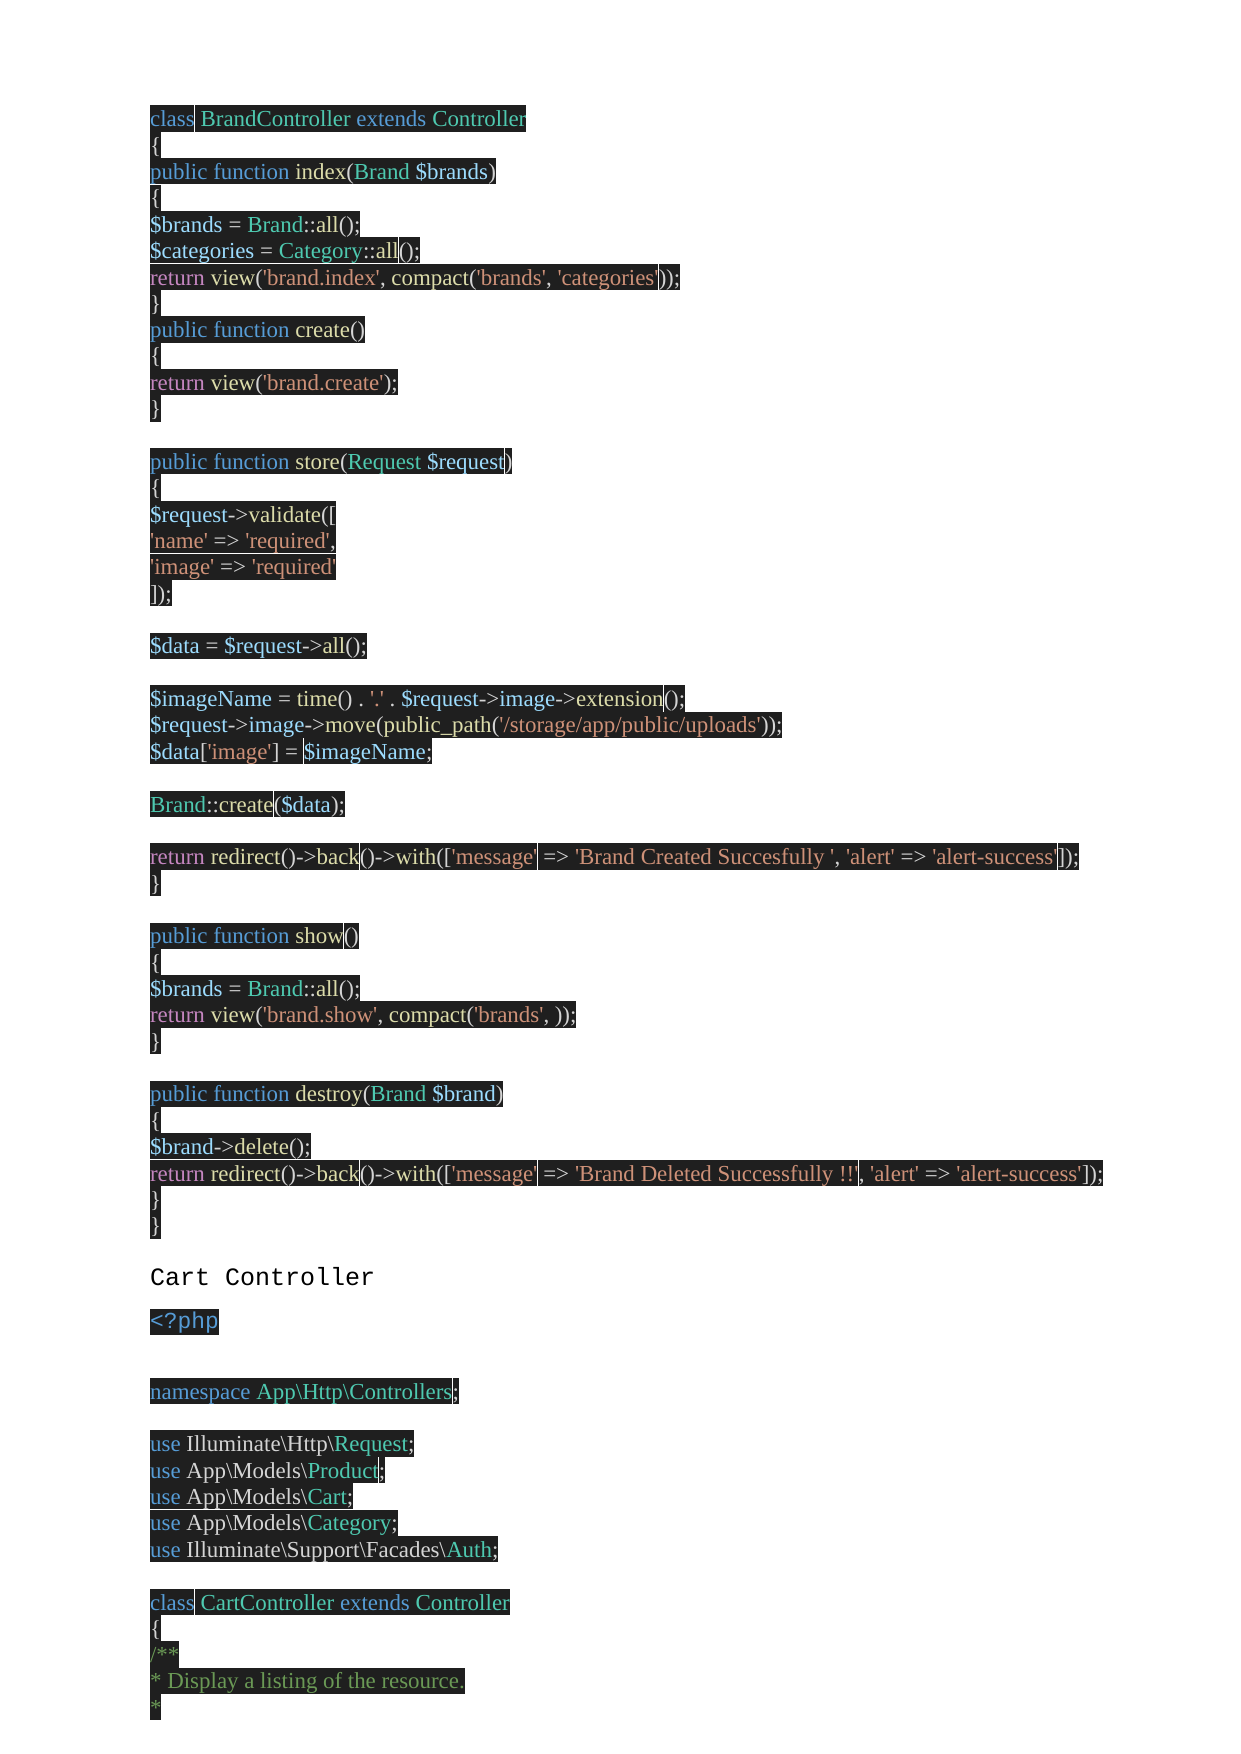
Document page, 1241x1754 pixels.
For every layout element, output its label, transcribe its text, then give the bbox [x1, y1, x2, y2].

text $categories = Category::all(); [150, 237, 1152, 263]
text use Illuminate\Support\Facades\Auth; [150, 1536, 1152, 1562]
text class BrandController extends Controller [150, 105, 1152, 132]
text $request->image->move(public_path('/storage/app/public/uploads')); [150, 712, 1152, 738]
text use App\Models\Product; [150, 1457, 1152, 1483]
text } [150, 290, 1152, 316]
text 'name' => 'required', [150, 527, 1152, 553]
text return view('brand.show', compact('brands', )); [150, 1001, 1152, 1028]
text $data = $request->all(); [150, 632, 1152, 659]
text use App\Models\Category; [150, 1509, 1152, 1536]
text $brand->delete(); [150, 1133, 1152, 1159]
text return redirect()->back()->with(['message' => 'Brand Created Succesfully ', 'alert' => 'alert-success']); [150, 843, 1152, 870]
text 'image' => 'required' [150, 553, 1152, 580]
text { [150, 343, 1152, 369]
text return view('brand.index', compact('brands', 'categories')); [150, 263, 1152, 290]
text { [150, 132, 1152, 158]
text Brand::create($data); [150, 791, 1152, 817]
text } [150, 1212, 1152, 1239]
text } [150, 395, 1152, 422]
text use App\Models\Cart; [150, 1483, 1152, 1509]
text public function index(Brand $brands) [150, 158, 1152, 184]
text * Display a listing of the resource. [150, 1668, 1152, 1694]
text $brands = Brand::all(); [150, 211, 1152, 237]
text return redirect()->back()->with(['message' => 'Brand Deleted Successfully !!', 'alert' => 'alert-success']); [150, 1159, 1152, 1186]
text public function destroy(Brand $brand) [150, 1081, 1152, 1107]
text class CartController extends Controller [150, 1588, 1152, 1615]
text /** [150, 1641, 1152, 1668]
text public function show() [150, 922, 1152, 949]
text { [150, 184, 1152, 211]
text $brands = Brand::all(); [150, 975, 1152, 1001]
text { [150, 949, 1152, 975]
text ]); [150, 580, 1152, 606]
text Cart Controller <?php [150, 1265, 1152, 1335]
text return view('brand.create'); [150, 369, 1152, 395]
text $imageName = time() . '.' . $request->image->extension(); [150, 685, 1152, 712]
text } [150, 870, 1152, 896]
text * [150, 1694, 1152, 1720]
text namespace App\Http\Controllers; [150, 1378, 1152, 1404]
text $request->validate([ [150, 501, 1152, 527]
text public function create() [150, 316, 1152, 343]
text { [150, 1107, 1152, 1133]
text public function store(Request $request) [150, 448, 1152, 474]
text } [150, 1186, 1152, 1212]
text { [150, 474, 1152, 501]
text use Illuminate\Http\Request; [150, 1430, 1152, 1457]
text } [150, 1028, 1152, 1054]
text { [150, 1615, 1152, 1641]
text $data['image'] = $imageName; [150, 738, 1152, 764]
